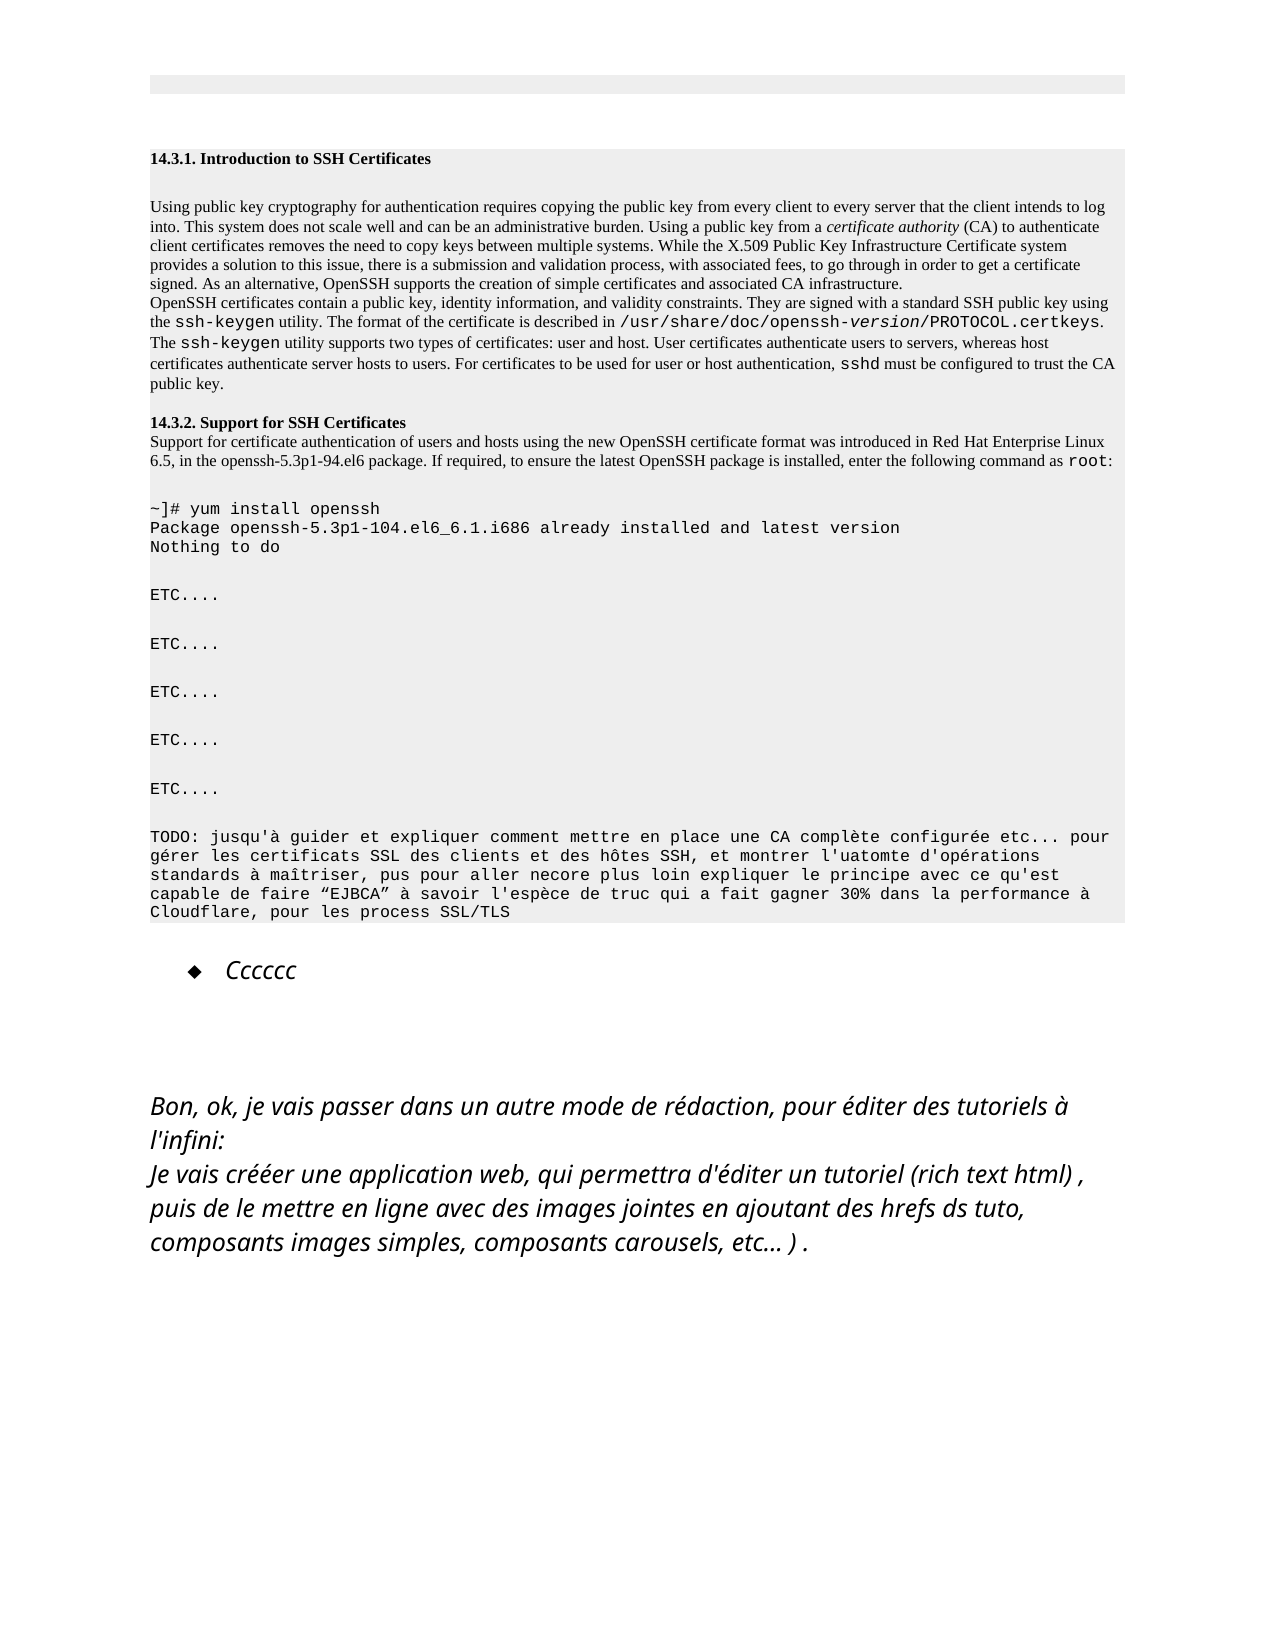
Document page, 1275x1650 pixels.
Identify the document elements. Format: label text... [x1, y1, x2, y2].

text ETC.... [150, 732, 1125, 751]
text Bon, ok, je vais passer dans un autre mode de rédaction, pour éditer des tutoriels à l'infini: [150, 1089, 1125, 1157]
text The ssh-keygen utility supports two types of certificates: user and host. User certificates authenticate users to servers, whereas host certificates authenticate server hosts to users. For certificates to be used for user or host authentication, sshd must be configured to trust the CA public key. [150, 333, 1125, 393]
subtitle 14.3.1. Introduction to SSH Certificates [150, 149, 1125, 168]
text TODO: jusqu'à guider et expliquer comment mettre en place une CA complète configurée etc... pour gérer les certificats SSL des clients et des hôtes SSH, et montrer l'uatomte d'opérations standards à maîtriser, pus pour aller necore plus loin expliquer le principe avec ce qu'est capable de faire “EJBCA” à savoir l'espèce de truc qui a fait gagner 30% dans la performance à Cloudflare, pour les process SSL/TLS [150, 829, 1125, 923]
text ~]# yum install openssh [150, 501, 1125, 520]
subtitle 14.3.2. Support for SSH Certificates [150, 412, 1125, 432]
text OpenSSH certificates contain a public key, identity information, and validity constraints. They are signed with a standard SSH public key using the ssh-keygen utility. The format of the certificate is described in /usr/share/doc/openssh-version/PROTOCOL.certkeys. [150, 293, 1125, 333]
text ETC.... [150, 635, 1125, 654]
text ETC.... [150, 684, 1125, 702]
text Package openssh-5.3p1-104.el6_6.1.i686 already installed and latest version [150, 520, 1125, 539]
text Je vais crééer une application web, qui permettra d'éditer un tutoriel (rich text html) , puis de le mettre en ligne avec des images jointes en ajoutant des hrefs ds tuto, composants images simples, composants carousels, etc... ) . [150, 1157, 1125, 1259]
list Cccccc [187, 952, 1125, 986]
text ETC.... [150, 587, 1125, 606]
text Using public key cryptography for authentication requires copying the public key from every client to every server that the client intends to log into. This system does not scale well and can be an administrative burden. Using a public key from a certificate authority (CA) to authenticate client certificates removes the need to copy keys between multiple systems. While the X.509 Public Key Infrastructure Certificate system provides a solution to this issue, there is a submission and validation process, with associated fees, to go through in order to get a certificate signed. As an alternative, OpenSSH supports the creation of simple certificates and associated CA infrastructure. [150, 197, 1125, 293]
text ETC.... [150, 780, 1125, 799]
text Nothing to do [150, 539, 1125, 557]
text Support for certificate authentication of users and hosts using the new OpenSSH certificate format was introduced in Red Hat Enterprise Linux 6.5, in the openssh-5.3p1-94.el6 package. If required, to ensure the latest OpenSSH package is installed, enter the following command as root: [150, 432, 1125, 471]
